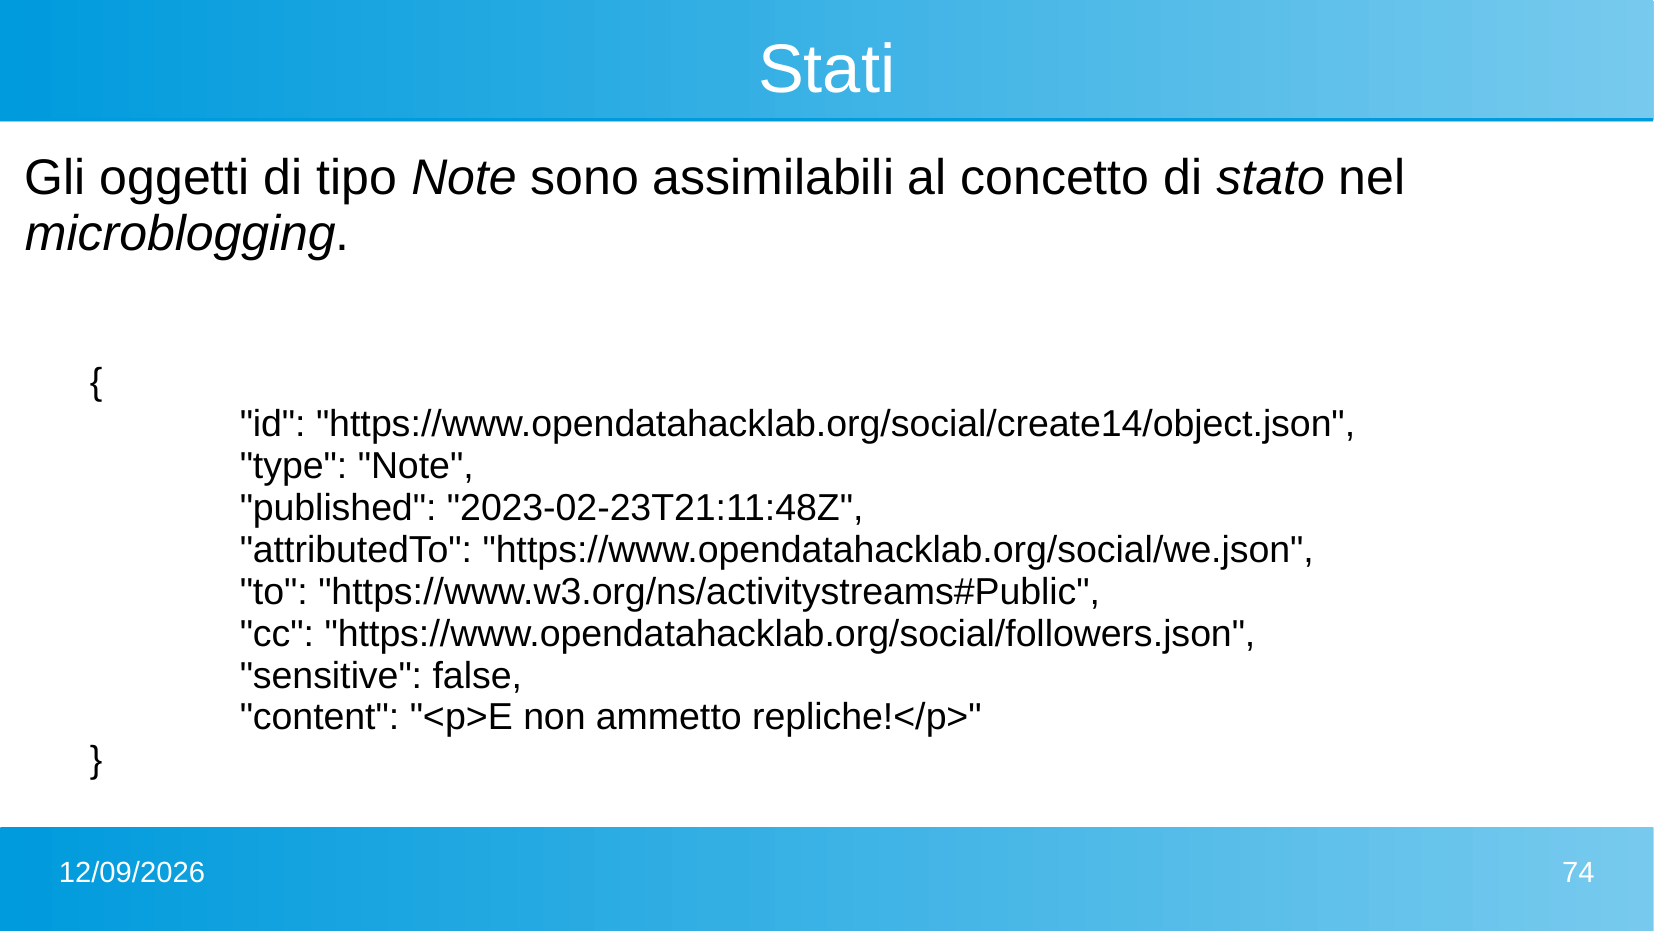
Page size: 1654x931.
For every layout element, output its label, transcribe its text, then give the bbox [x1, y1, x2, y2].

list Gli oggetti di tipo Note sono assimilabili al concetto di stato nel microblogging. [25, 149, 1616, 337]
title Stati [59, 29, 1595, 108]
text_box { "id": "https://www.opendatahacklab.org/social/create14/object.json", "type": "Note", "published": "2023-02-23T21:11:48Z", "attributedTo": "https://www.opendatahacklab.org/social/we.json", "to": "https://www.w3.org/ns/activitystreams#Public", "cc": "https://www.opendatahacklab.org/social/followers.json", "sensitive": false, "content": "<p>E non ammetto repliche!</p>" } [75, 352, 1613, 788]
